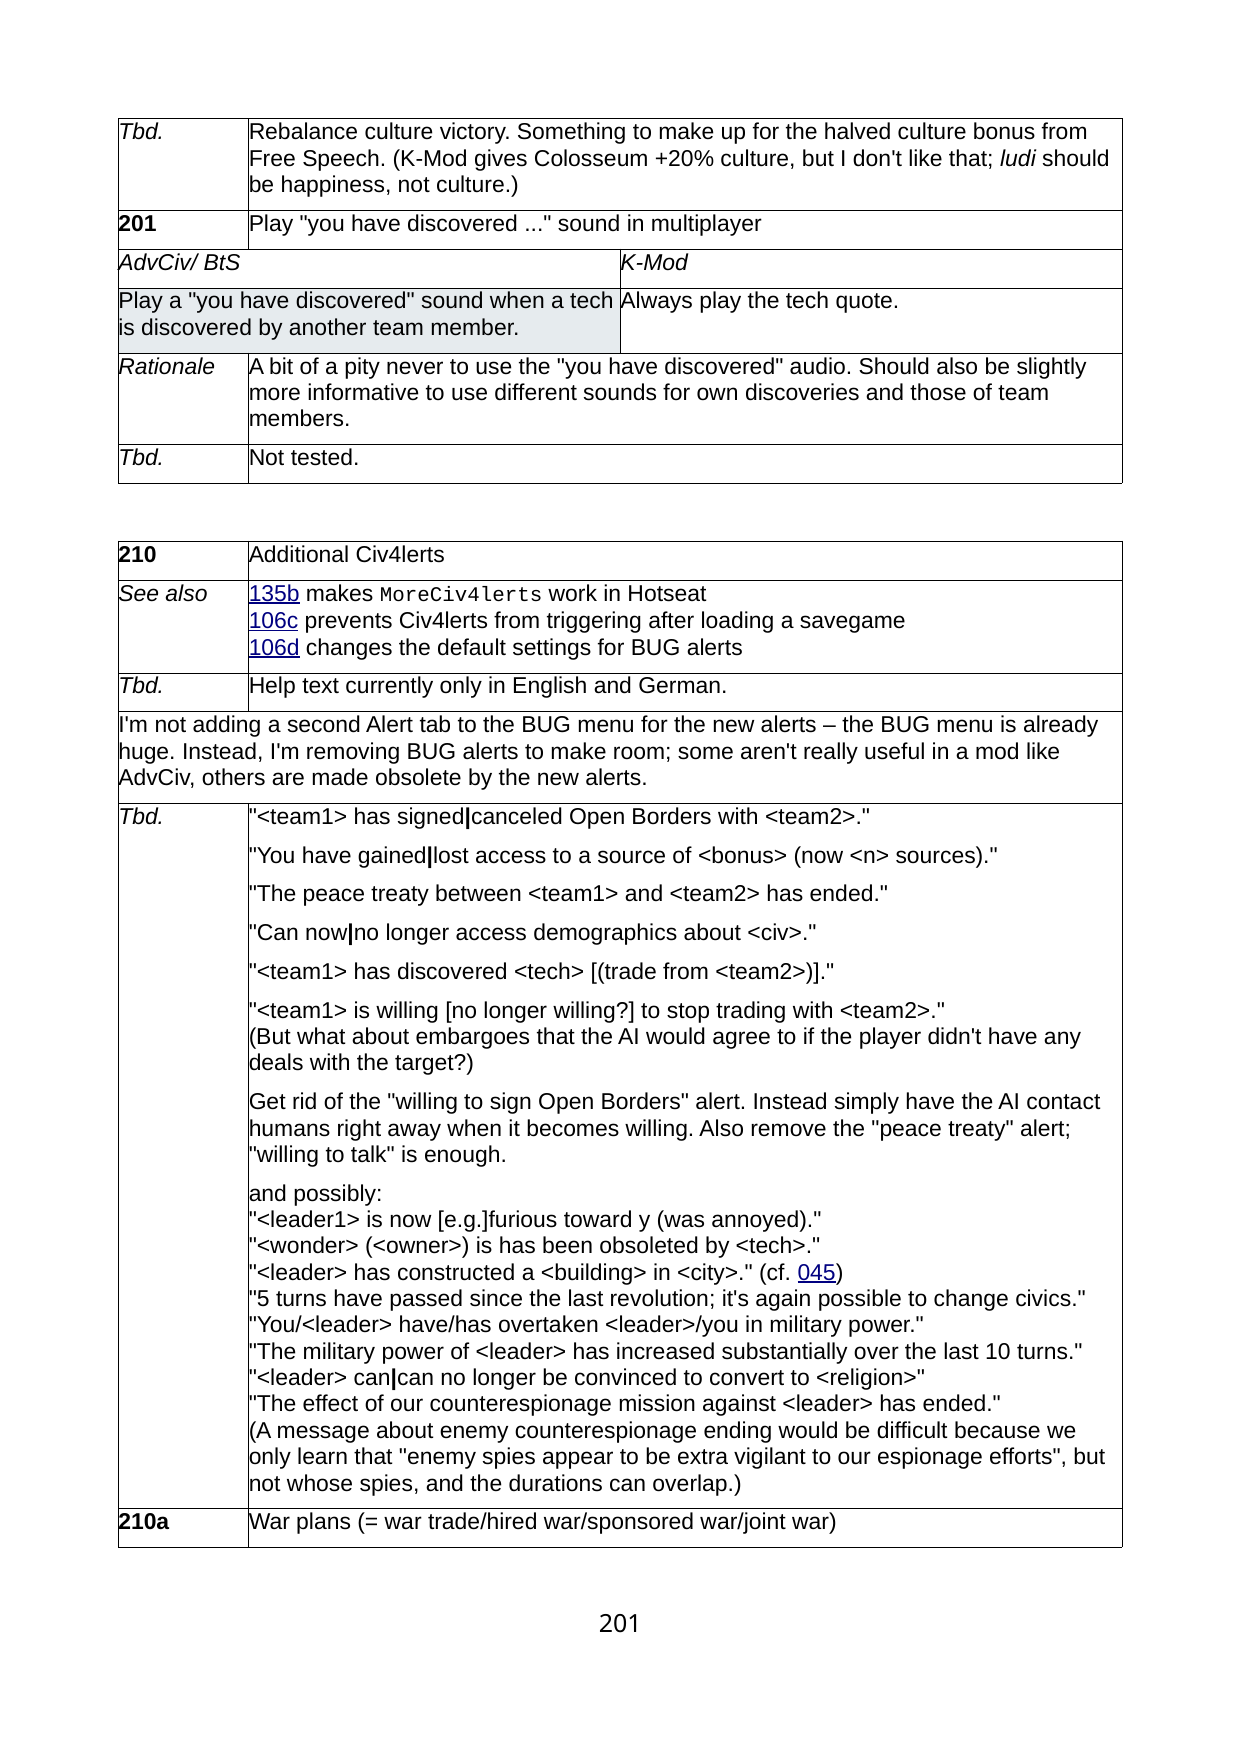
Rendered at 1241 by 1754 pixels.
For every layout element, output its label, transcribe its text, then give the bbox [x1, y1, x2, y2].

table_cell 201 [119, 211, 248, 248]
table_cell Help text currently only in English and German. [249, 674, 1122, 711]
table_cell Tbd. [119, 674, 248, 711]
table_cell Tbd. [119, 445, 248, 483]
table_cell Tbd. [119, 119, 248, 210]
table_cell 135b makes MoreCiv4lerts work in Hotseat 106c prevents Civ4lerts from triggering after loading a savegame 106d changes the default settings for BUG alerts [249, 581, 1122, 672]
table_cell K-Mod [621, 250, 1122, 287]
table_header Additional Civ4lerts [249, 542, 1122, 579]
table_cell AdvCiv/ BtS [119, 250, 620, 287]
table_cell Play a "you have discovered" sound when a tech is discovered by another team member. [119, 289, 620, 353]
table_cell Rationale [119, 354, 248, 444]
table_cell See also [119, 581, 248, 672]
table_cell Not tested. [249, 445, 1122, 483]
table_cell I'm not adding a second Alert tab to the BUG menu for the new alerts – the BUG menu is already huge. Instead, I'm removing BUG alerts to make room; some aren't really useful in a mod like AdvCiv, others are made obsolete by the new alerts. [119, 712, 1122, 803]
table_header 210 [119, 542, 248, 579]
table_cell Tbd. [119, 804, 248, 1508]
table_cell "<team1> has signed|canceled Open Borders with <team2>." "You have gained|lost access to a source of <bonus> (now <n> sources)." "The peace treaty between <team1> and <team2> has ended." "Can now|no longer access demographics about <civ>." "<team1> has discovered <tech> [(trade from <team2>)]." "<team1> is willing [no longer willing?] to stop trading with <team2>." (But what about embargoes that the AI would agree to if the player didn't have any deals with the target?) Get rid of the "willing to sign Open Borders" alert. Instead simply have the AI contact humans right away when it becomes willing. Also remove the "peace treaty" alert; "willing to talk" is enough. and possibly: "<leader1> is now [e.g.]furious toward y (was annoyed)." "<wonder> (<owner>) is has been obsoleted by <tech>." "<leader> has constructed a <building> in <city>." (cf. 045) "5 turns have passed since the last revolution; it's again possible to change civics." "You/<leader> have/has overtaken <leader>/you in military power." "The military power of <leader> has increased substantially over the last 10 turns." "<leader> can|can no longer be convinced to convert to <religion>" "The effect of our counterespionage mission against <leader> has ended." (A message about enemy counterespionage ending would be difficult because we only learn that "enemy spies appear to be extra vigilant to our espionage efforts", but not whose spies, and the durations can overlap.) [249, 804, 1122, 1508]
table_cell War plans (= war trade/hired war/sponsored war/joint war) [249, 1509, 1122, 1547]
table_cell Play "you have discovered ..." sound in multiplayer [249, 211, 1122, 248]
table_cell Always play the tech quote. [621, 289, 1122, 353]
table_cell A bit of a pity never to use the "you have discovered" audio. Should also be slightly more informative to use different sounds for own discoveries and those of team members. [249, 354, 1122, 444]
table_cell Rebalance culture victory. Something to make up for the halved culture bonus from Free Speech. (K-Mod gives Colosseum +20% culture, but I don't like that; ludi should be happiness, not culture.) [249, 119, 1122, 210]
table_cell 210a [119, 1509, 248, 1547]
